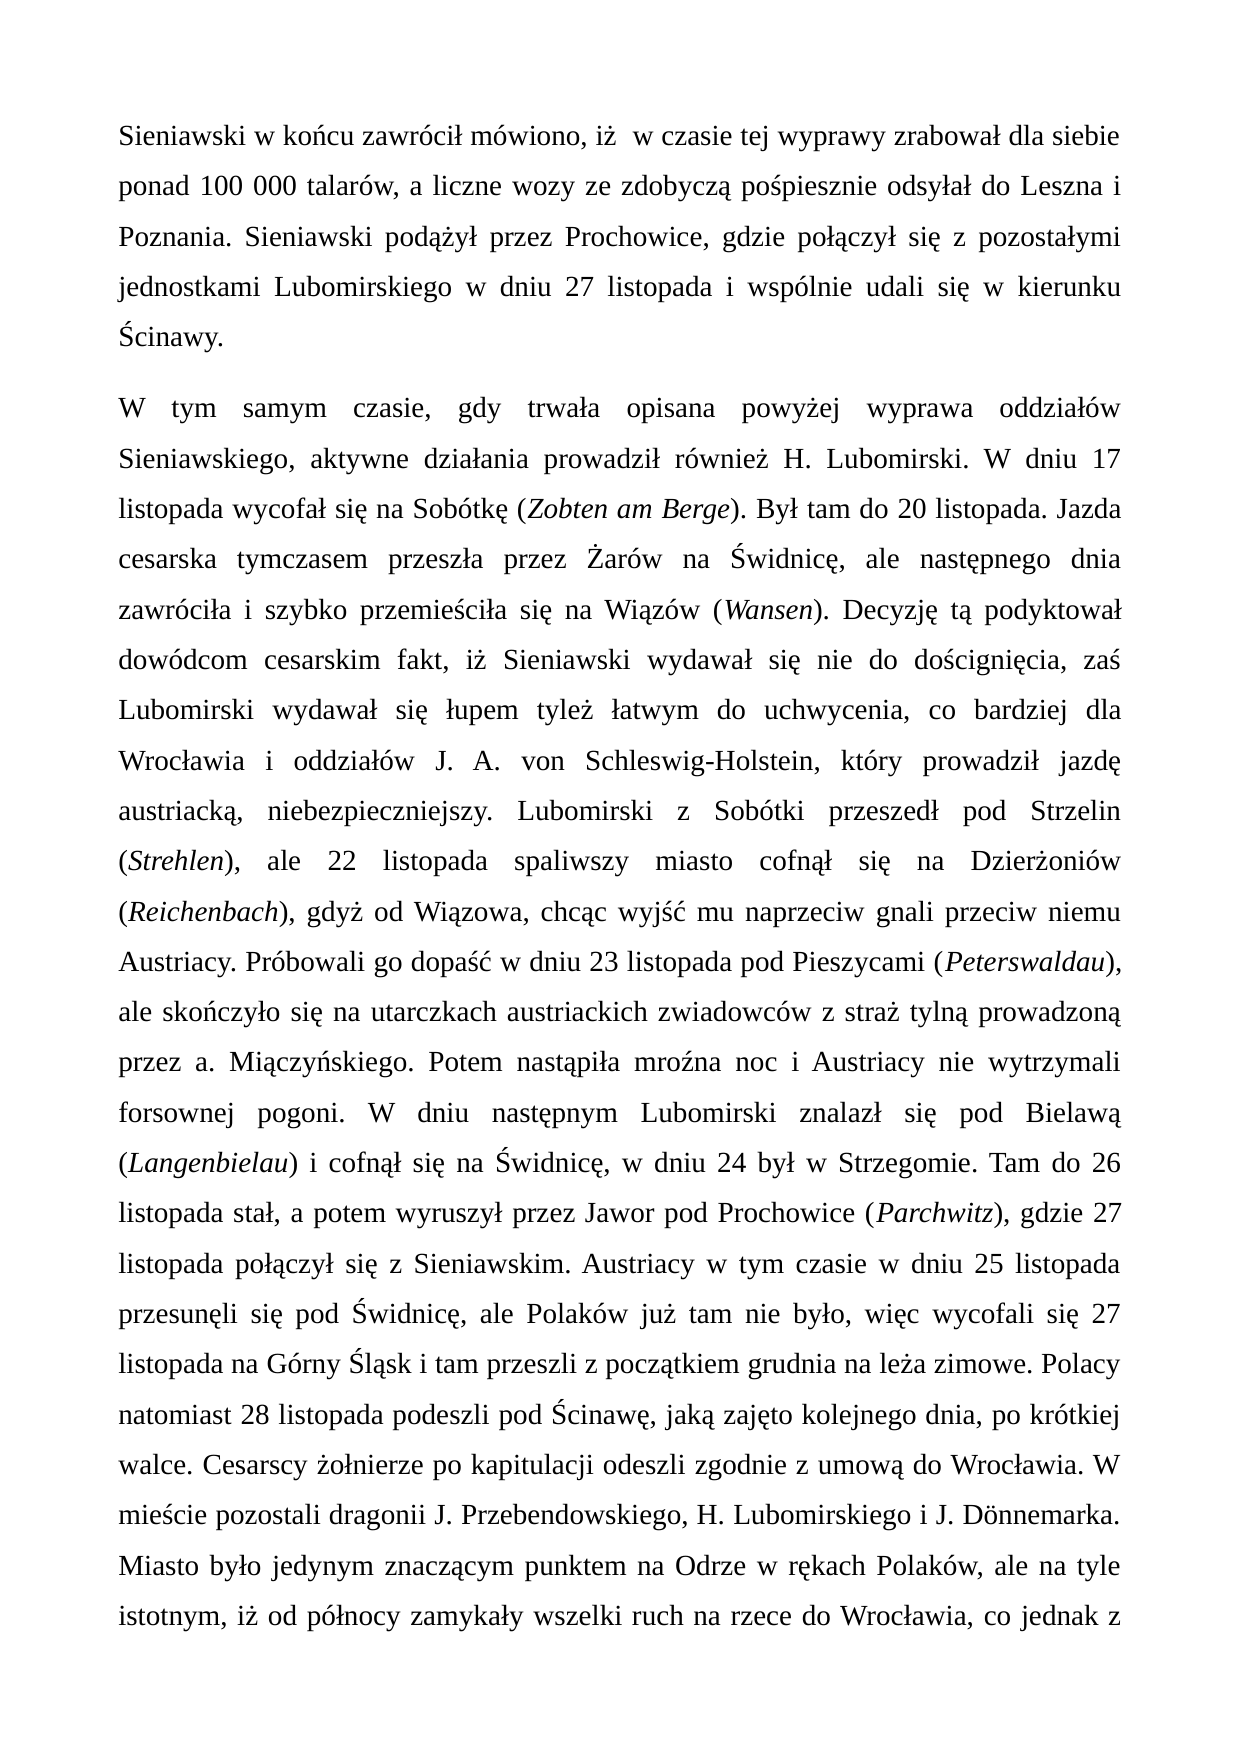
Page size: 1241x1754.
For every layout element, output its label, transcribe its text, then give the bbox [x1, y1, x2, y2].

text Sieniawski w końcu zawrócił mówiono, iż w czasie tej wyprawy zrabował dla siebie ponad 100 000 talarów, a liczne wozy ze zdobyczą pośpiesznie odsyłał do Leszna i Poznania. Sieniawski podążył przez Prochowice, gdzie połączył się z pozostałymi jednostkami Lubomirskiego w dniu 27 listopada i wspólnie udali się w kierunku Ścinawy. [118, 118, 1122, 353]
text W tym samym czasie, gdy trwała opisana powyżej wyprawa oddziałów Sieniawskiego, aktywne działania prowadził również H. Lubomirski. W dniu 17 listopada wycofał się na Sobótkę (Zobten am Berge). Był tam do 20 listopada. Jazda cesarska tymczasem przeszła przez Żarów na Świdnicę, ale następnego dnia zawróciła i szybko przemieściła się na Wiązów (Wansen). Decyzję tą podyktował dowódcom cesarskim fakt, iż Sieniawski wydawał się nie do doścignięcia, zaś Lubomirski wydawał się łupem tyleż łatwym do uchwycenia, co bardziej dla Wrocławia i oddziałów J. A. von Schleswig-Holstein, który prowadził jazdę austriacką, niebezpieczniejszy. Lubomirski z Sobótki przeszedł pod Strzelin (Strehlen), ale 22 listopada spaliwszy miasto cofnął się na Dzierżoniów (Reichenbach), gdyż od Wiązowa, chcąc wyjść mu naprzeciw gnali przeciw niemu Austriacy. Próbowali go dopaść w dniu 23 listopada pod Pieszycami (Peterswaldau), ale skończyło się na utarczkach austriackich zwiadowców z straż tylną prowadzoną przez a. Miączyńskiego. Potem nastąpiła mroźna noc i Austriacy nie wytrzymali forsownej pogoni. W dniu następnym Lubomirski znalazł się pod Bielawą (Langenbielau) i cofnął się na Świdnicę, w dniu 24 był w Strzegomie. Tam do 26 listopada stał, a potem wyruszył przez Jawor pod Prochowice (Parchwitz), gdzie 27 listopada połączył się z Sieniawskim. Austriacy w tym czasie w dniu 25 listopada przesunęli się pod Świdnicę, ale Polaków już tam nie było, więc wycofali się 27 listopada na Górny Śląsk i tam przeszli z początkiem grudnia na leża zimowe. Polacy natomiast 28 listopada podeszli pod Ścinawę, jaką zajęto kolejnego dnia, po krótkiej walce. Cesarscy żołnierze po kapitulacji odeszli zgodnie z umową do Wrocławia. W mieście pozostali dragonii J. Przebendowskiego, H. Lubomirskiego i J. Dönnemarka. Miasto było jedynym znaczącym punktem na Odrze w rękach Polaków, ale na tyle istotnym, iż od północy zamykały wszelki ruch na rzece do Wrocławia, co jednak z [118, 391, 1122, 1632]
